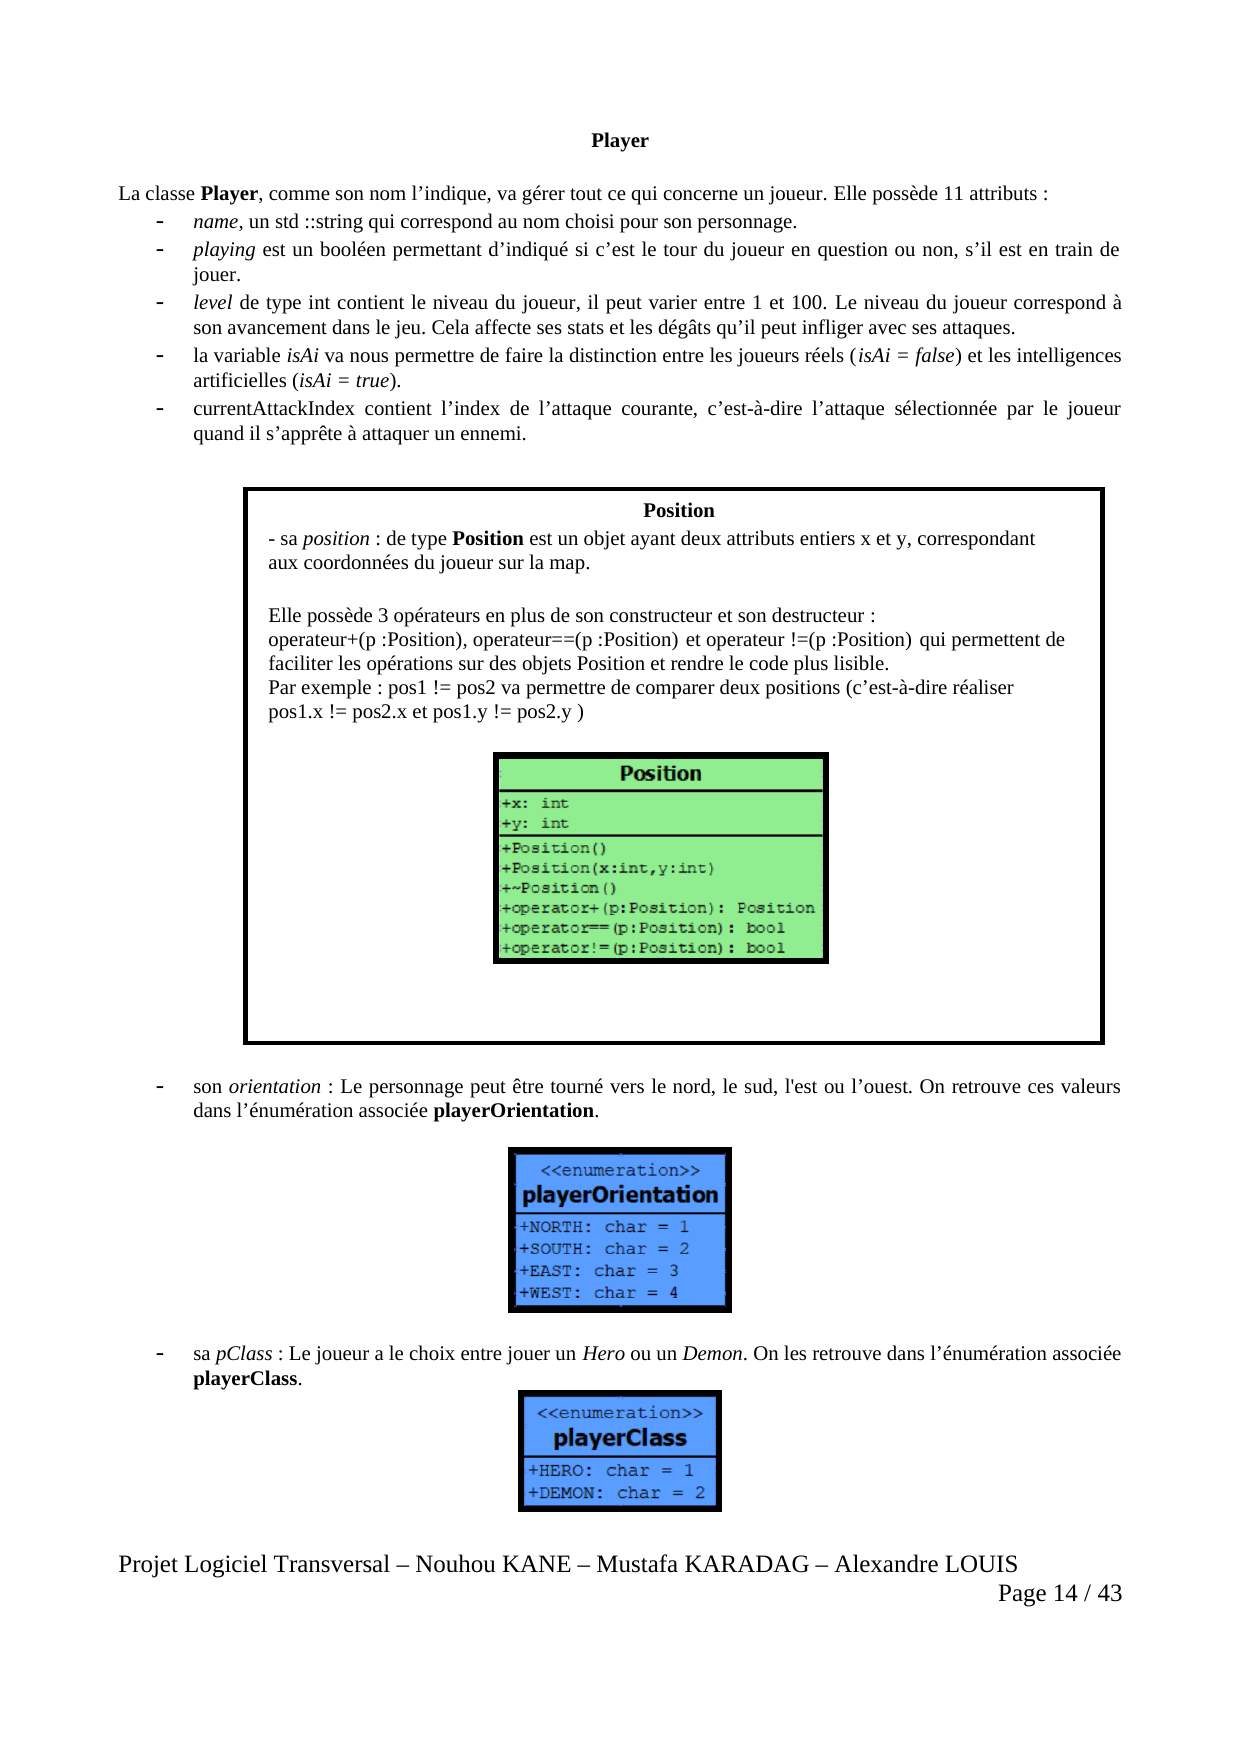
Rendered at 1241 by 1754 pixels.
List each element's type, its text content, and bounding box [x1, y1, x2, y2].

text - sa position : de type Position est un objet ayant deux attributs entiers x et y, correspondant [268, 522, 1100, 550]
text Position [568, 497, 1100, 522]
list la variable isAi va nous permettre de faire la distinction entre les joueurs réels (isAi = false) et les intelligences artificielles (isAi = true). [156, 339, 1122, 392]
text operateur+(p :Position), operateur==(p :Position) et operateur !=(p :Position) qui permettent de faciliter les opérations sur des objets Position et rendre le code plus lisible. [268, 627, 1100, 675]
list playing est un booléen permettant d’indiqué si c’est le tour du joueur en question ou non, s’il est en train de jouer. [156, 233, 1122, 286]
text [1105, 497, 1122, 522]
text Player [118, 128, 1122, 152]
list level de type int contient le niveau du joueur, il peut varier entre 1 et 100. Le niveau du joueur correspond à son avancement dans le jeu. Cela affecte ses stats et les dégâts qu’il peut infliger avec ses attaques. [156, 286, 1122, 339]
text aux coordonnées du joueur sur la map. [268, 550, 1100, 574]
list name, un std ::string qui correspond au nom choisi pour son personnage. [156, 205, 1122, 233]
text Elle possède 3 opérateurs en plus de son constructeur et son destructeur : [268, 603, 1100, 627]
text La classe Player, comme son nom l’indique, va gérer tout ce qui concerne un joueur. Elle possède 11 attributs : [118, 181, 1122, 205]
list son orientation : Le personnage peut être tourné vers le nord, le sud, l'est ou l’ouest. On retrouve ces valeurs dans l’énumération associée playerOrientation. [156, 1070, 1122, 1122]
list sa pClass : Le joueur a le choix entre jouer un Hero ou un Demon. On les retrouve dans l’énumération associée playerClass. [156, 1337, 1122, 1390]
text pos1.x != pos2.x et pos1.y != pos2.y ) [268, 699, 1100, 723]
text Par exemple : pos1 != pos2 va permettre de comparer deux positions (c’est-à-dire réaliser [268, 675, 1100, 699]
list currentAttackIndex contient l’index de l’attaque courante, c’est-à-dire l’attaque sélectionnée par le joueur quand il s’apprête à attaquer un ennemi. [156, 392, 1122, 445]
